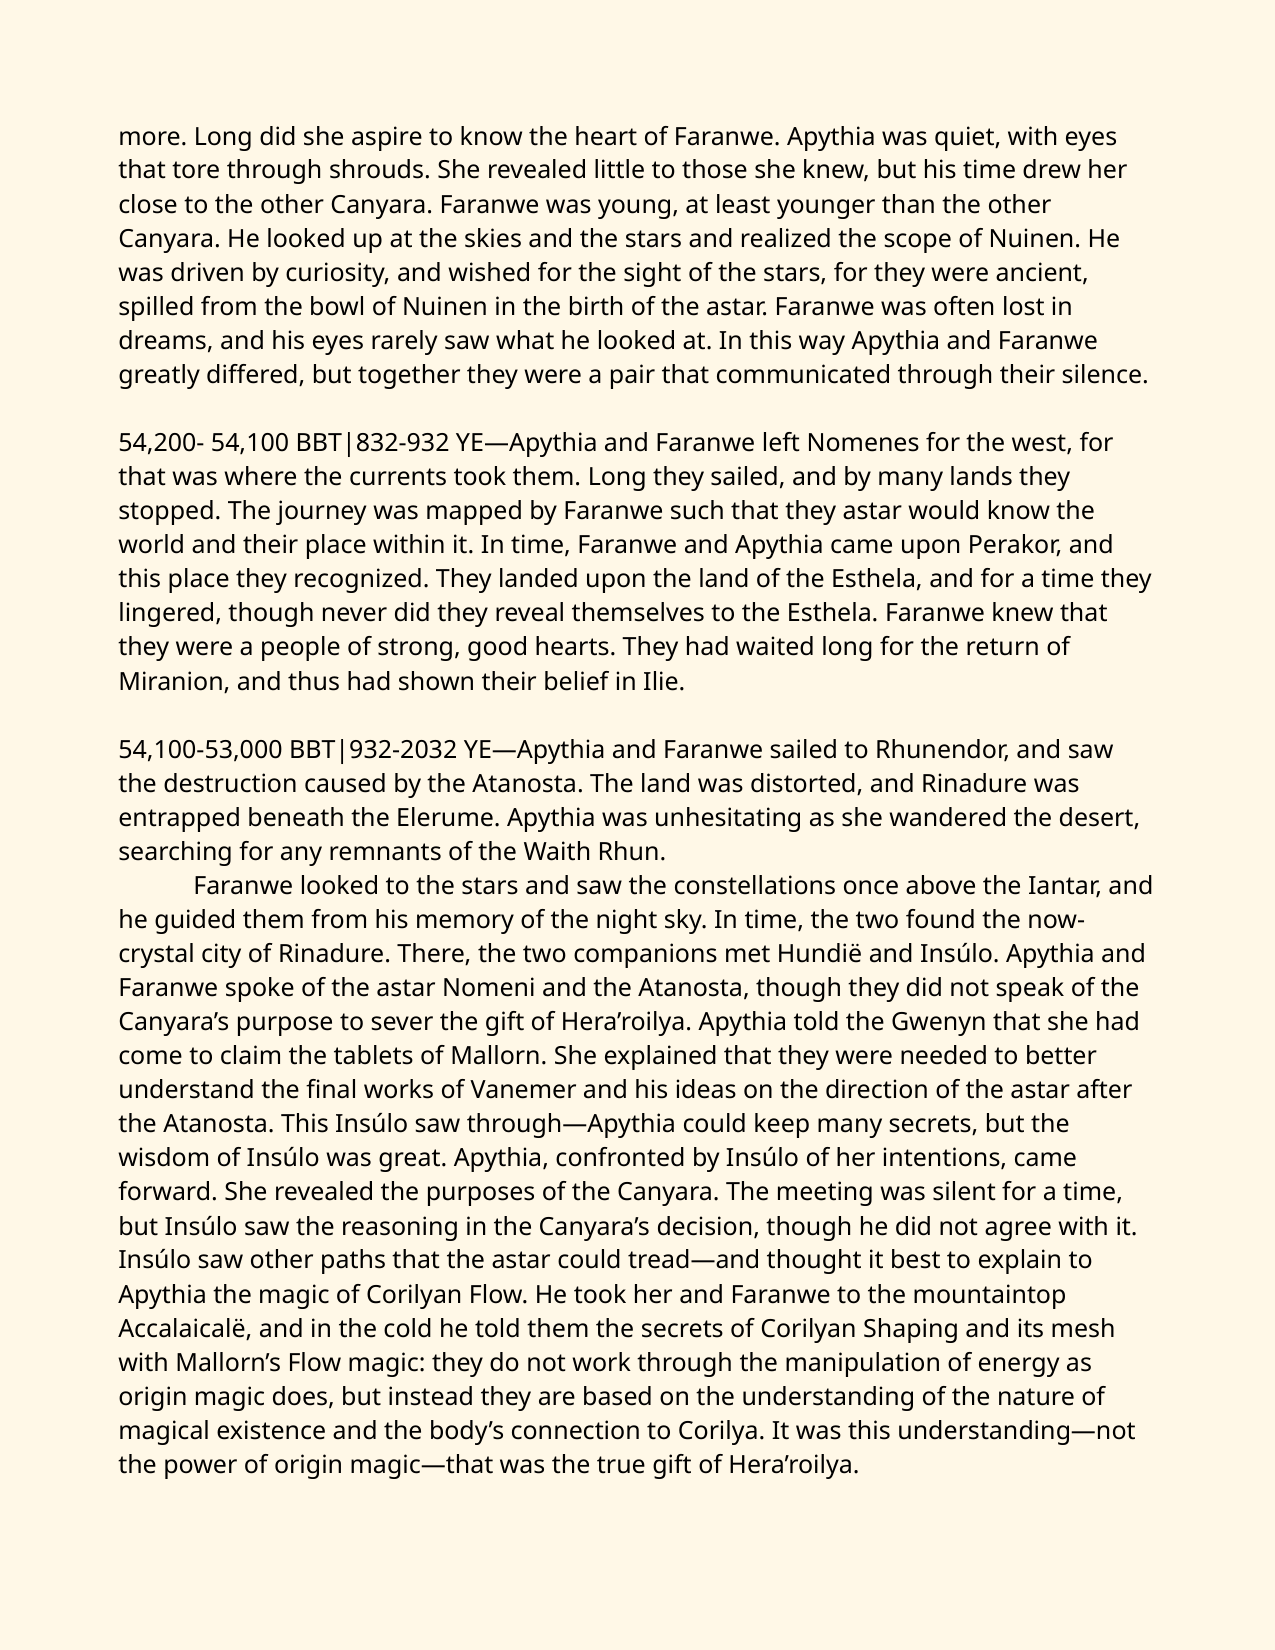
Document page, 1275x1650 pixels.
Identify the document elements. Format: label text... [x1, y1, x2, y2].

text 54,100-53,000 BBT|932-2032 YE—Apythia and Faranwe sailed to Rhunendor, and saw the destruction caused by the Atanosta. The land was distorted, and Rinadure was entrapped beneath the Elerume. Apythia was unhesitating as she wandered the desert, searching for any remnants of the Waith Rhun. [118, 731, 1157, 867]
text Faranwe looked to the stars and saw the constellations once above the Iantar, and he guided them from his memory of the night sky. In time, the two found the now-crystal city of Rinadure. There, the two companions met Hundië and Insúlo. Apythia and Faranwe spoke of the astar Nomeni and the Atanosta, though they did not speak of the Canyara’s purpose to sever the gift of Hera’roilya. Apythia told the Gwenyn that she had come to claim the tablets of Mallorn. She explained that they were needed to better understand the final works of Vanemer and his ideas on the direction of the astar after the Atanosta. This Insúlo saw through—Apythia could keep many secrets, but the wisdom of Insúlo was great. Apythia, confronted by Insúlo of her intentions, came forward. She revealed the purposes of the Canyara. The meeting was silent for a time, but Insúlo saw the reasoning in the Canyara’s decision, though he did not agree with it. Insúlo saw other paths that the astar could tread—and thought it best to explain to Apythia the magic of Corilyan Flow. He took her and Faranwe to the mountaintop Accalaicalë, and in the cold he told them the secrets of Corilyan Shaping and its mesh with Mallorn’s Flow magic: they do not work through the manipulation of energy as origin magic does, but instead they are based on the understanding of the nature of magical existence and the body’s connection to Corilya. It was this understanding—not the power of origin magic—that was the true gift of Hera’roilya. [118, 867, 1157, 1481]
text 54,200- 54,100 BBT|832-932 YE—Apythia and Faranwe left Nomenes for the west, for that was where the currents took them. Long they sailed, and by many lands they stopped. The journey was mapped by Faranwe such that they astar would know the world and their place within it. In time, Faranwe and Apythia came upon Perakor, and this place they recognized. They landed upon the land of the Esthela, and for a time they lingered, though never did they reveal themselves to the Esthela. Faranwe knew that they were a people of strong, good hearts. They had waited long for the return of Miranion, and thus had shown their belief in Ilie. [118, 425, 1157, 697]
text more. Long did she aspire to know the heart of Faranwe. Apythia was quiet, with eyes that tore through shrouds. She revealed little to those she knew, but his time drew her close to the other Canyara. Faranwe was young, at least younger than the other Canyara. He looked up at the skies and the stars and realized the scope of Nuinen. He was driven by curiosity, and wished for the sight of the stars, for they were ancient, spilled from the bowl of Nuinen in the birth of the astar. Faranwe was often lost in dreams, and his eyes rarely saw what he looked at. In this way Apythia and Faranwe greatly differed, but together they were a pair that communicated through their silence. [118, 118, 1157, 391]
